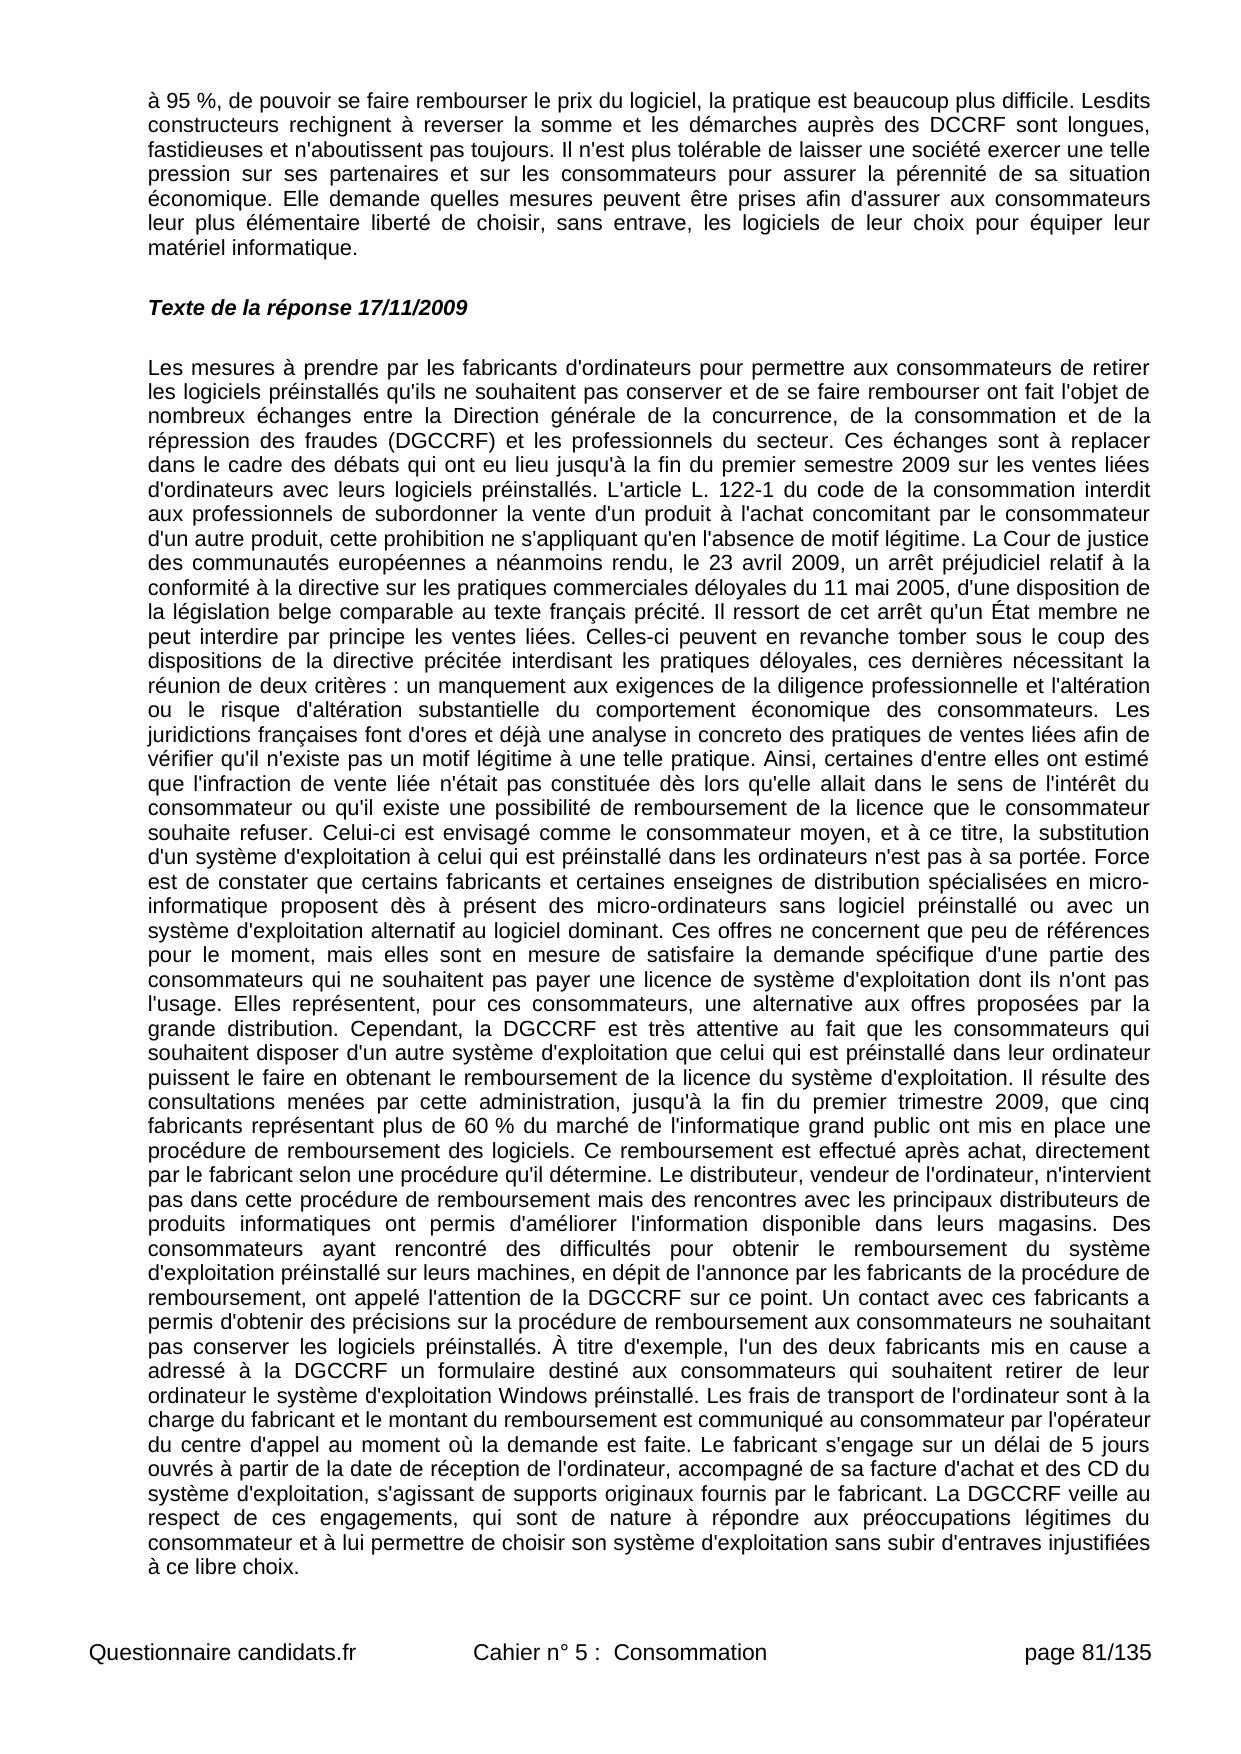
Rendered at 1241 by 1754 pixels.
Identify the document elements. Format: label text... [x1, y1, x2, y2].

text Texte de la réponse 17/11/2009 [148, 295, 1152, 320]
text à 95 %, de pouvoir se faire rembourser le prix du logiciel, la pratique est beaucoup plus difficile. Lesdits constructeurs rechignent à reverser la somme et les démarches auprès des DCCRF sont longues, fastidieuses et n'aboutissent pas toujours. Il n'est plus tolérable de laisser une société exercer une telle pression sur ses partenaires et sur les consommateurs pour assurer la pérennité de sa situation économique. Elle demande quelles mesures peuvent être prises afin d'assurer aux consommateurs leur plus élémentaire liberté de choisir, sans entrave, les logiciels de leur choix pour équiper leur matériel informatique. [148, 88, 1152, 260]
text Les mesures à prendre par les fabricants d'ordinateurs pour permettre aux consommateurs de retirer les logiciels préinstallés qu'ils ne souhaitent pas conserver et de se faire rembourser ont fait l'objet de nombreux échanges entre la Direction générale de la concurrence, de la consommation et de la répression des fraudes (DGCCRF) et les professionnels du secteur. Ces échanges sont à replacer dans le cadre des débats qui ont eu lieu jusqu'à la fin du premier semestre 2009 sur les ventes liées d'ordinateurs avec leurs logiciels préinstallés. L'article L. 122-1 du code de la consommation interdit aux professionnels de subordonner la vente d'un produit à l'achat concomitant par le consommateur d'un autre produit, cette prohibition ne s'appliquant qu'en l'absence de motif légitime. La Cour de justice des communautés européennes a néanmoins rendu, le 23 avril 2009, un arrêt préjudiciel relatif à la conformité à la directive sur les pratiques commerciales déloyales du 11 mai 2005, d'une disposition de la législation belge comparable au texte français précité. Il ressort de cet arrêt qu'un État membre ne peut interdire par principe les ventes liées. Celles-ci peuvent en revanche tomber sous le coup des dispositions de la directive précitée interdisant les pratiques déloyales, ces dernières nécessitant la réunion de deux critères : un manquement aux exigences de la diligence professionnelle et l'altération ou le risque d'altération substantielle du comportement économique des consommateurs. Les juridictions françaises font d'ores et déjà une analyse in concreto des pratiques de ventes liées afin de vérifier qu'il n'existe pas un motif légitime à une telle pratique. Ainsi, certaines d'entre elles ont estimé que l'infraction de vente liée n'était pas constituée dès lors qu'elle allait dans le sens de l'intérêt du consommateur ou qu'il existe une possibilité de remboursement de la licence que le consommateur souhaite refuser. Celui-ci est envisagé comme le consommateur moyen, et à ce titre, la substitution d'un système d'exploitation à celui qui est préinstallé dans les ordinateurs n'est pas à sa portée. Force est de constater que certains fabricants et certaines enseignes de distribution spécialisées en micro-informatique proposent dès à présent des micro-ordinateurs sans logiciel préinstallé ou avec un système d'exploitation alternatif au logiciel dominant. Ces offres ne concernent que peu de références pour le moment, mais elles sont en mesure de satisfaire la demande spécifique d'une partie des consommateurs qui ne souhaitent pas payer une licence de système d'exploitation dont ils n'ont pas l'usage. Elles représentent, pour ces consommateurs, une alternative aux offres proposées par la grande distribution. Cependant, la DGCCRF est très attentive au fait que les consommateurs qui souhaitent disposer d'un autre système d'exploitation que celui qui est préinstallé dans leur ordinateur puissent le faire en obtenant le remboursement de la licence du système d'exploitation. Il résulte des consultations menées par cette administration, jusqu'à la fin du premier trimestre 2009, que cinq fabricants représentant plus de 60 % du marché de l'informatique grand public ont mis en place une procédure de remboursement des logiciels. Ce remboursement est effectué après achat, directement par le fabricant selon une procédure qu'il détermine. Le distributeur, vendeur de l'ordinateur, n'intervient pas dans cette procédure de remboursement mais des rencontres avec les principaux distributeurs de produits informatiques ont permis d'améliorer l'information disponible dans leurs magasins. Des consommateurs ayant rencontré des difficultés pour obtenir le remboursement du système d'exploitation préinstallé sur leurs machines, en dépit de l'annonce par les fabricants de la procédure de remboursement, ont appelé l'attention de la DGCCRF sur ce point. Un contact avec ces fabricants a permis d'obtenir des précisions sur la procédure de remboursement aux consommateurs ne souhaitant pas conserver les logiciels préinstallés. À titre d'exemple, l'un des deux fabricants mis en cause a adressé à la DGCCRF un formulaire destiné aux consommateurs qui souhaitent retirer de leur ordinateur le système d'exploitation Windows préinstallé. Les frais de transport de l'ordinateur sont à la charge du fabricant et le montant du remboursement est communiqué au consommateur par l'opérateur du centre d'appel au moment où la demande est faite. Le fabricant s'engage sur un délai de 5 jours ouvrés à partir de la date de réception de l'ordinateur, accompagné de sa facture d'achat et des CD du système d'exploitation, s'agissant de supports originaux fournis par le fabricant. La DGCCRF veille au respect de ces engagements, qui sont de nature à répondre aux préoccupations légitimes du consommateur et à lui permettre de choisir son système d'exploitation sans subir d'entraves injustifiées à ce libre choix. [148, 355, 1152, 1579]
